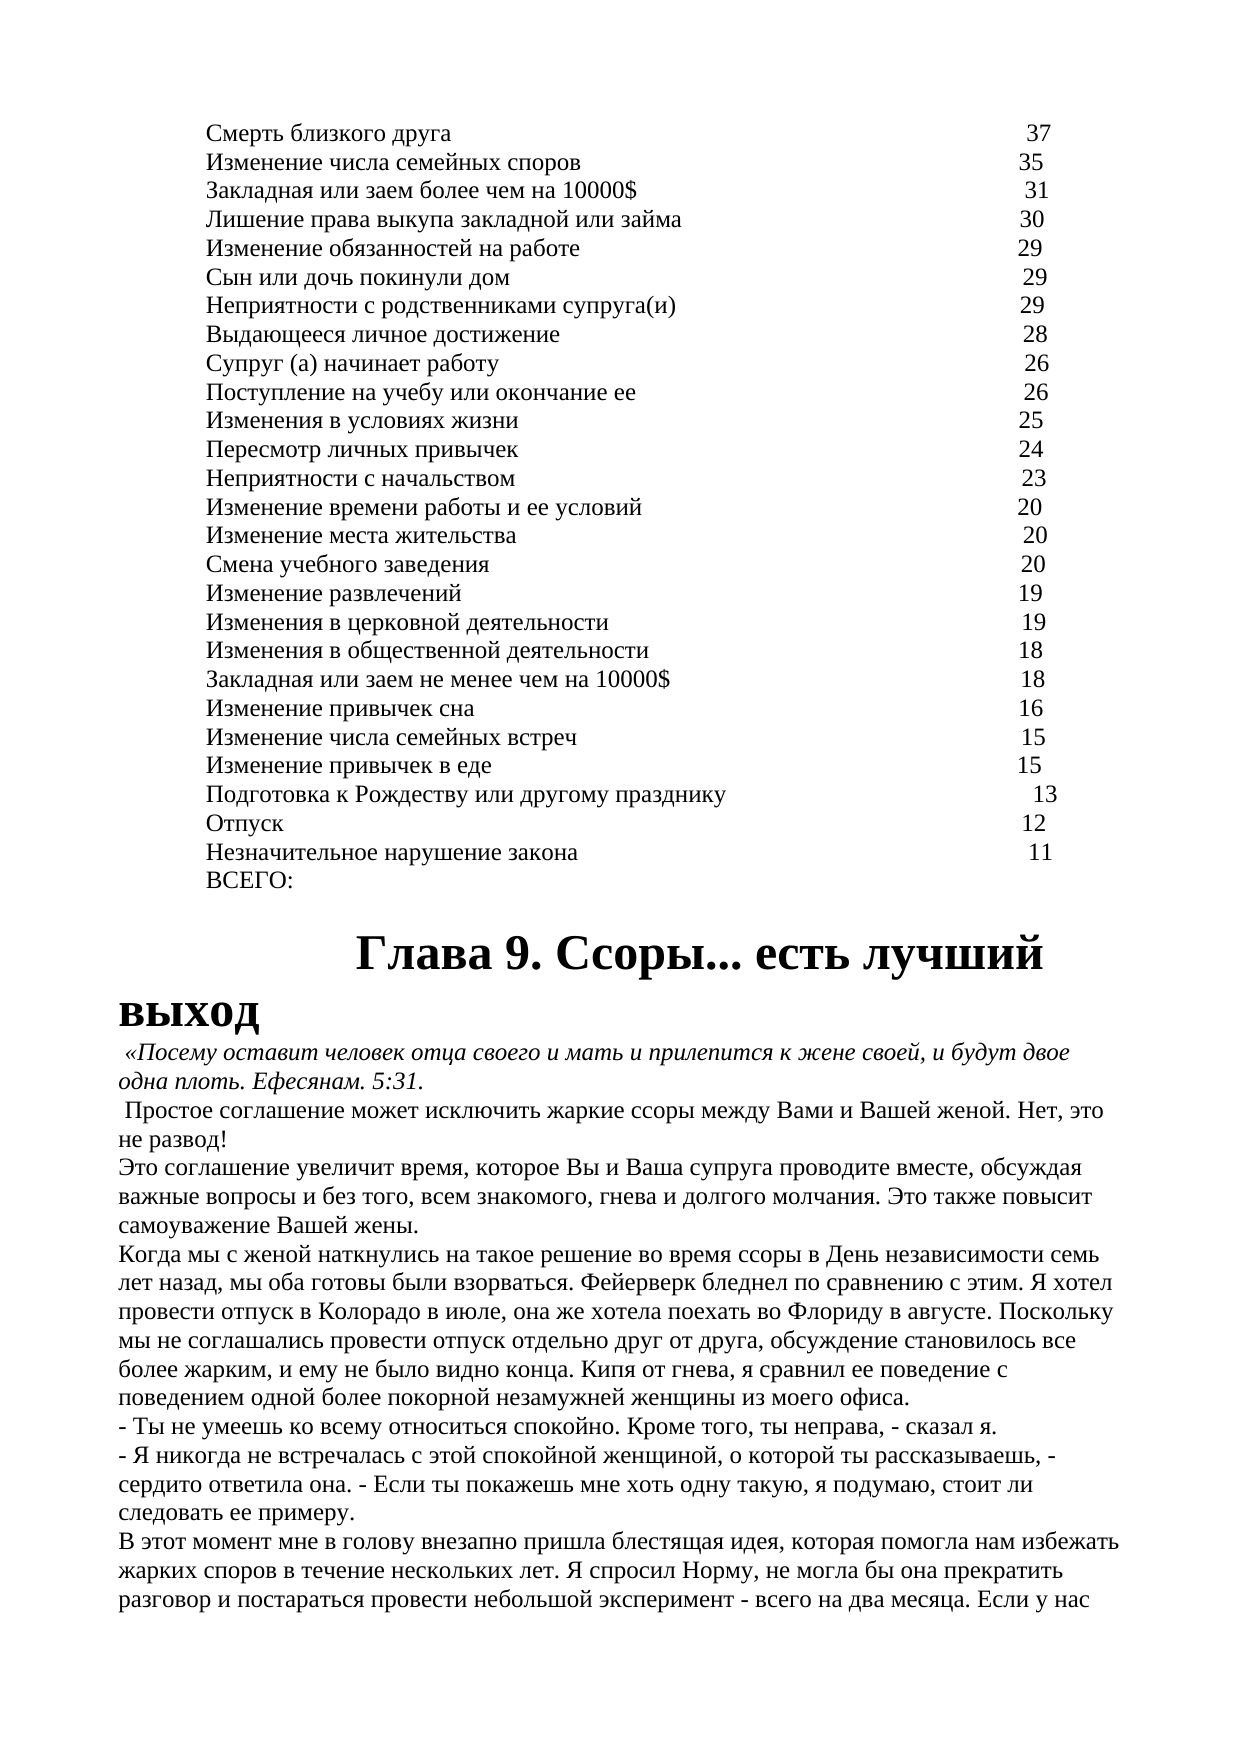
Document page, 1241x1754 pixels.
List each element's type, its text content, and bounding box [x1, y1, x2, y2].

text Когда мы с женой наткнулись на такое решение во время ссоры в День независимости семь лет назад, мы оба готовы были взорваться. Фейерверк бледнел по срав­нению с этим. Я хотел провести отпуск в Колорадо в июле, она же хотела поехать во Флориду в августе. Поскольку мы не соглашались провести отпуск отдельно друг от друга, обсуждение становилось все более жар­ким, и ему не было видно конца. Кипя от гнева, я срав­нил ее поведение с поведением одной более покорной незамужней женщины из моего офиса. [118, 1239, 1122, 1411]
text Поступление на учебу или окончание ее 26 [118, 377, 1122, 406]
text Закладная или заем не менее чем на 10000$ 18 [118, 664, 1122, 693]
text Отпуск 12 [118, 808, 1122, 837]
text Простое соглашение может исключить жаркие ссоры между Вами и Вашей женой. Нет, это не развод! [118, 1095, 1122, 1152]
text Неприятности с начальством 23 [118, 463, 1122, 492]
text - Я никогда не встречалась с этой спокойной жен­щиной, о которой ты рассказываешь, - сердито ответи­ла она. - Если ты покажешь мне хоть одну такую, я по­думаю, стоит ли следовать ее примеру. [118, 1440, 1122, 1526]
text Выдающееся личное достижение 28 [118, 319, 1122, 348]
text Закладная или заем более чем на 10000$ 31 [118, 176, 1122, 204]
text В этот момент мне в голову внезапно пришла блестя­щая идея, которая помогла нам избежать жарких споров в течение нескольких лет. Я спросил Норму, не могла бы она прекратить разговор и постараться провести не­большой эксперимент - всего на два месяца. Если у нас [118, 1526, 1122, 1612]
text Изменение развлечений 19 [118, 578, 1122, 607]
text Пересмотр личных привычек 24 [118, 434, 1122, 463]
text Изменение привычек сна 16 [118, 693, 1122, 722]
text Смена учебного заведения 20 [118, 549, 1122, 578]
text Лишение права выкупа закладной или займа 30 [118, 204, 1122, 233]
text Изменения в условиях жизни 25 [118, 406, 1122, 434]
text Изменение обязанностей на работе 29 [118, 233, 1122, 262]
text Изменение привычек в еде 15 [118, 751, 1122, 779]
text «Посему оставит человек отца своего и мать и прилепится к жене своей, и будут двое одна плоть. Ефесянам. 5:31. [118, 1037, 1122, 1095]
text Изменения в церковной деятельности 19 [118, 607, 1122, 636]
text Изменение числа семейных встреч 15 [118, 722, 1122, 751]
text Изменения в общественной деятельности 18 [118, 636, 1122, 664]
text - Ты не умеешь ко всему относиться спокойно. Кроме того, ты неправа, - сказал я. [118, 1411, 1122, 1440]
text Сын или дочь покинули дом 29 [118, 262, 1122, 291]
text Подготовка к Рождеству или другому празднику 13 [118, 779, 1122, 808]
text Смерть близкого друга 37 [118, 118, 1122, 147]
text Изменение места жительства 20 [118, 521, 1122, 549]
text Неприятности с родственниками супруга(и) 29 [118, 291, 1122, 319]
text Незначительное нарушение закона 11 [118, 837, 1122, 866]
text Изменение числа семейных споров 35 [118, 147, 1122, 176]
text Супруг (а) начинает работу 26 [118, 348, 1122, 377]
text Глава 9. Ссоры... есть лучший выход [118, 922, 1122, 1037]
text Изменение времени работы и ее условий 20 [118, 492, 1122, 521]
text Это соглашение увеличит время, которое Вы и Ваша супруга проводите вместе, обсуждая важные вопросы и без того, всем знакомого, гнева и долгого молчания. Это также повысит самоуважение Вашей жены. [118, 1152, 1122, 1239]
text ВСЕГО: [118, 866, 1122, 894]
